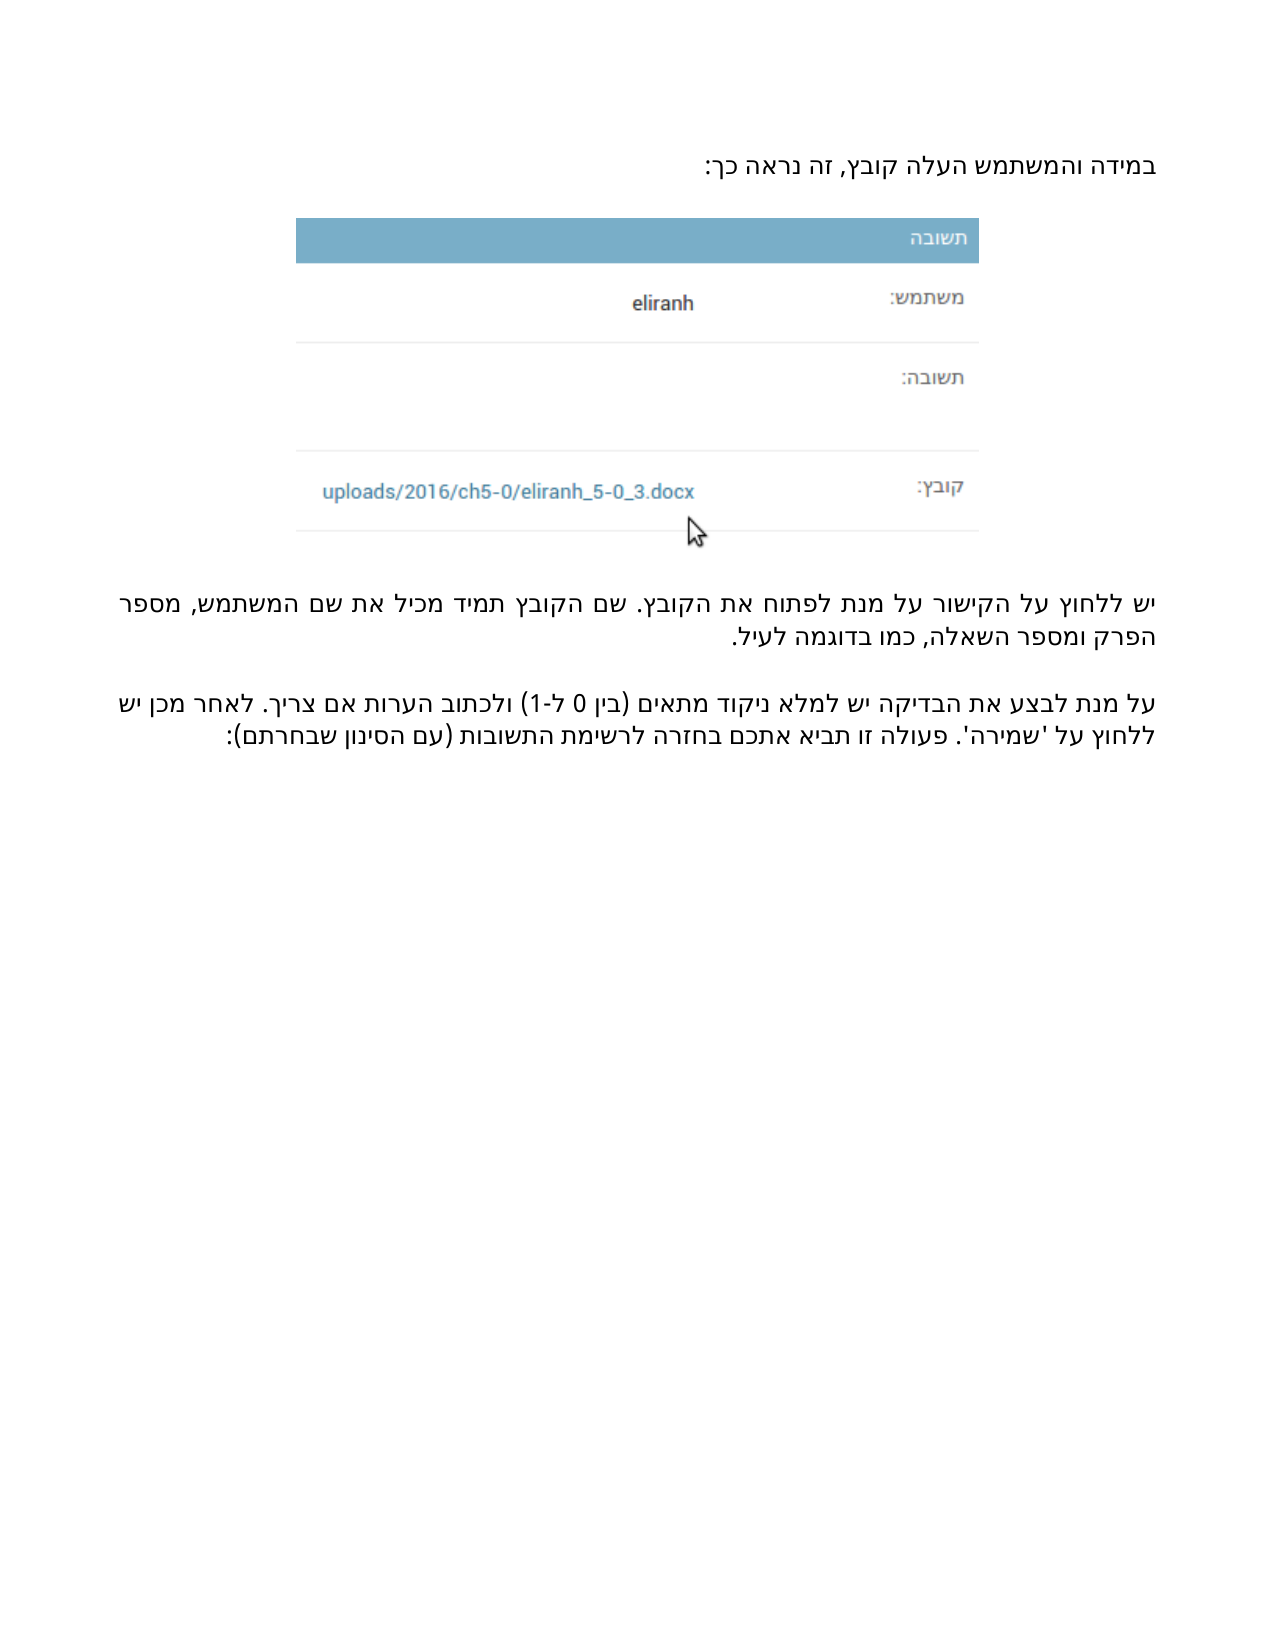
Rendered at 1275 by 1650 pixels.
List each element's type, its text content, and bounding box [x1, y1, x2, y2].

text יש ללחוץ על הקישור על מנת לפתוח את הקובץ. שם הקובץ תמיד מכיל את שם המשתמש, מספר הפרק ומספר השאלה, כמו בדוגמה לעיל. [118, 590, 1157, 656]
picture [296, 218, 979, 557]
text במידה והמשתמש העלה קובץ, זה נראה כך: [118, 152, 1157, 185]
text על מנת לבצע את הבדיקה יש למלא ניקוד מתאים (בין 0 ל-1) ולכתוב הערות אם צריך. לאחר מכן יש ללחוץ על 'שמירה'. פעולה זו תביא אתכם בחזרה לרשימת התשובות (עם הסינון שבחרתם): [118, 690, 1157, 755]
